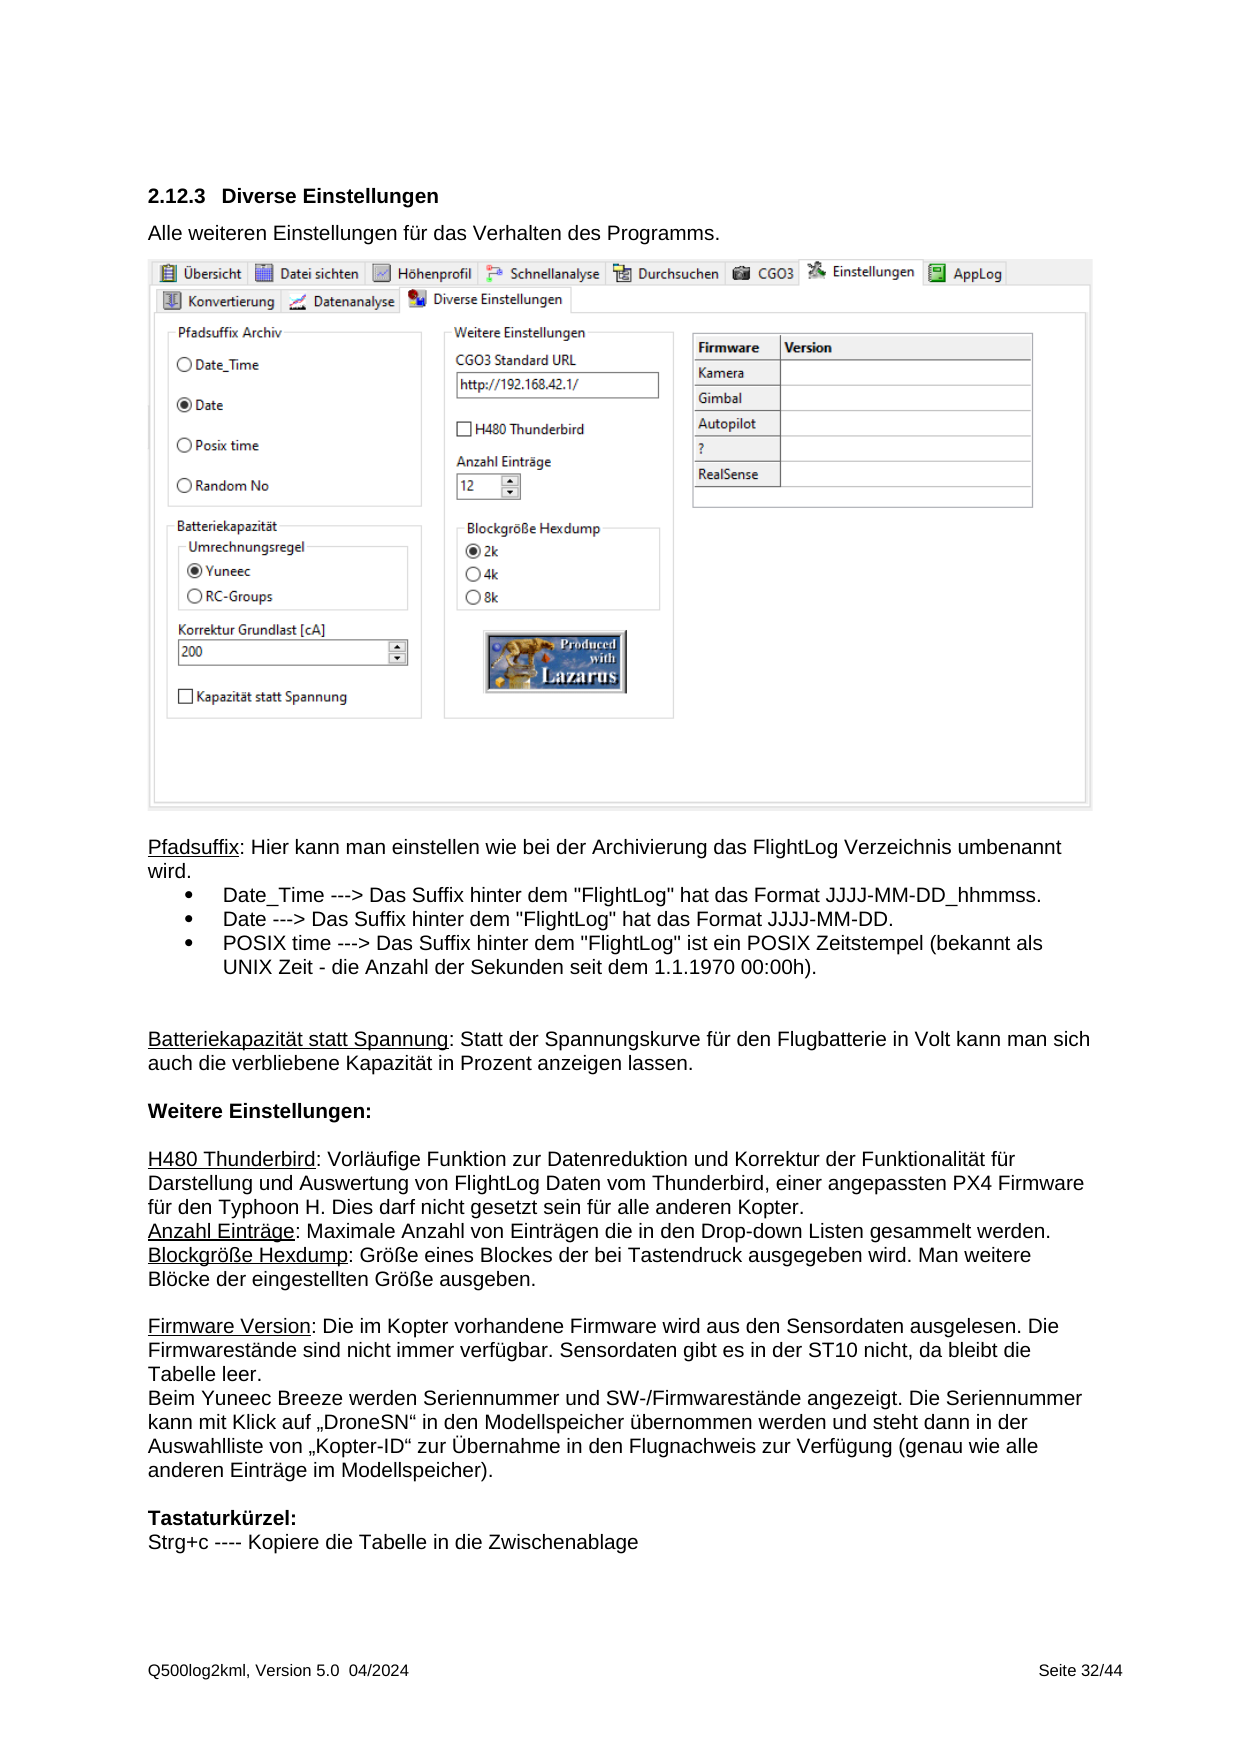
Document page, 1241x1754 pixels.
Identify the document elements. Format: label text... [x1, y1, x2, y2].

text Strg+c ---- Kopiere die Tabelle in die Zwischenablage [148, 1530, 1093, 1554]
text Tastaturkürzel: [148, 1506, 1093, 1530]
text Batteriekapazität statt Spannung: Statt der Spannungskurve für den Flugbatterie in Volt kann man sich auch die verbliebene Kapazität in Prozent anzeigen lassen. [148, 1027, 1093, 1075]
text Firmware Version: Die im Kopter vorhandene Firmware wird aus den Sensordaten ausgelesen. Die Firmwarestände sind nicht immer verfügbar. Sensordaten gibt es in der ST10 nicht, da bleibt die Tabelle leer. [148, 1314, 1093, 1386]
text Weitere Einstellungen: [148, 1099, 1093, 1123]
list POSIX time ---> Das Suffix hinter dem "FlightLog" ist ein POSIX Zeitstempel (bekannt als UNIX Zeit - die Anzahl der Sekunden seit dem 1.1.1970 00:00h). [185, 931, 1093, 979]
text Beim Yuneec Breeze werden Seriennummer und SW-/Firmwarestände angezeigt. Die Seriennummer kann mit Klick auf „DroneSN“ in den Modellspeicher übernommen werden und steht dann in der Auswahlliste von „Kopter-ID“ zur Übernahme in den Flugnachweis zur Verfügung (genau wie alle anderen Einträge im Modellspeicher). [148, 1386, 1093, 1482]
list Date_Time ---> Das Suffix hinter dem "FlightLog" hat das Format JJJJ-MM-DD_hhmmss. [185, 883, 1093, 907]
text H480 Thunderbird: Vorläufige Funktion zur Datenreduktion und Korrektur der Funktionalität für Darstellung und Auswertung von FlightLog Daten vom Thunderbird, einer angepassten PX4 Firmware für den Typhoon H. Dies darf nicht gesetzt sein für alle anderen Kopter. [148, 1147, 1093, 1218]
text Pfadsuffix: Hier kann man einstellen wie bei der Archivierung das FlightLog Verzeichnis umbenannt wird. [148, 835, 1093, 883]
picture [147, 259, 1093, 811]
text Anzahl Einträge: Maximale Anzahl von Einträgen die in den Drop-down Listen gesammelt werden. [148, 1218, 1093, 1242]
list Date ---> Das Suffix hinter dem "FlightLog" hat das Format JJJJ-MM-DD. [185, 907, 1093, 931]
text Alle weiteren Einstellungen für das Verhalten des Programms. [148, 221, 1093, 244]
subtitle Diverse Einstellungen [148, 184, 1093, 208]
text Blockgröße Hexdump: Größe eines Blockes der bei Tastendruck ausgegeben wird. Man weitere Blöcke der eingestellten Größe ausgeben. [148, 1242, 1093, 1290]
